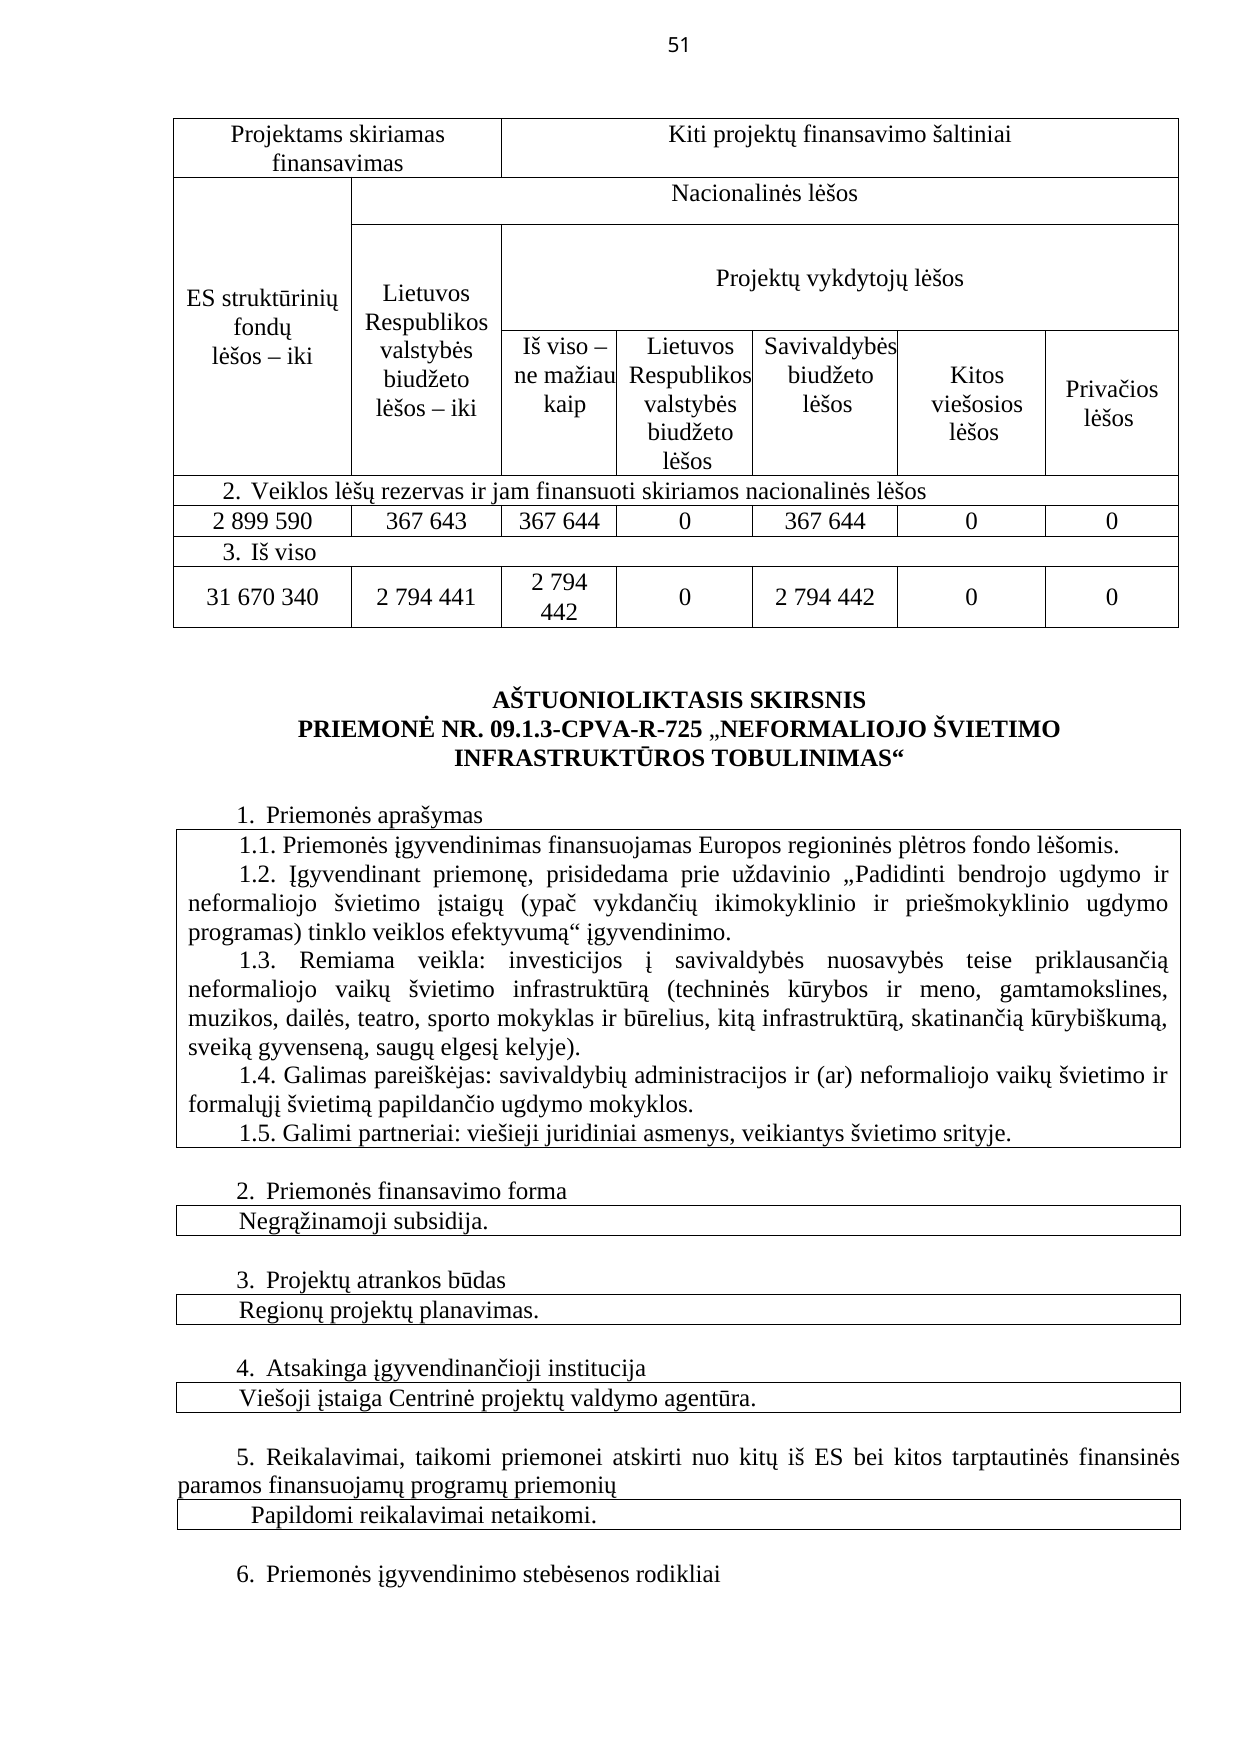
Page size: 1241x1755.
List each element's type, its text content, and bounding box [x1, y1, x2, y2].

text 5. Reikalavimai, taikomi priemonei atskirti nuo kitų iš ES bei kitos tarptautinės finansinės paramos finansuojamų programų priemonių [177, 1442, 1181, 1499]
table_header Papildomi reikalavimai netaikomi. [178, 1500, 1180, 1529]
text 1. Priemonės aprašymas [236, 801, 1181, 829]
table_cell 0 [617, 506, 752, 536]
table_header Negrąžinamoji subsidija. [177, 1206, 1180, 1235]
table_cell 0 [1046, 506, 1178, 536]
table_cell Lietuvos Respublikos valstybės biudžeto lėšos – iki [352, 225, 501, 475]
table_cell Kitos viešosios lėšos [898, 331, 1045, 475]
table_cell 367 644 [753, 506, 897, 536]
table_cell 367 643 [352, 506, 501, 536]
table_cell 0 [1046, 567, 1178, 627]
table_header Kiti projektų finansavimo šaltiniai [502, 119, 1178, 177]
text PRIEMONĖ NR. 09.1.3-CPVA-R-725 „NEFORMALIOJO ŠVIETIMO INFRASTRUKTŪROS TOBULINIMAS“ [177, 714, 1181, 772]
text 4. Atsakinga įgyvendinančioji institucija [236, 1353, 1181, 1382]
table_cell 1.3. Remiama veikla: investicijos į savivaldybės nuosavybės teise priklausančią neformaliojo vaikų švietimo infrastruktūrą (techninės kūrybos ir meno, gamtamokslines, muzikos, dailės, teatro, sporto mokyklas ir būrelius, kitą infrastruktūrą, skatinančią kūrybiškumą, sveiką gyvenseną, saugų elgesį kelyje). [177, 945, 1180, 1060]
table_header Projektams skiriamas finansavimas [174, 119, 501, 177]
table_cell 2 794 442 [502, 567, 616, 627]
table_header Viešoji įstaiga Centrinė projektų valdymo agentūra. [177, 1383, 1180, 1412]
text AŠTUONIOLIKTASIS SKIRSNIS [177, 686, 1181, 714]
table_cell Savivaldybės biudžeto lėšos [753, 331, 897, 475]
table_cell 1.4. Galimas pareiškėjas: savivaldybių administracijos ir (ar) neformaliojo vaikų švietimo ir formalųjį švietimą papildančio ugdymo mokyklos. [177, 1060, 1180, 1118]
table_cell 0 [617, 567, 752, 627]
table_cell 0 [898, 506, 1045, 536]
table_header 1.1. Priemonės įgyvendinimas finansuojamas Europos regioninės plėtros fondo lėšomis. [177, 830, 1180, 859]
table_cell 1.2. Įgyvendinant priemonę, prisidedama prie uždavinio „Padidinti bendrojo ugdymo ir neformaliojo švietimo įstaigų (ypač vykdančių ikimokyklinio ir priešmokyklinio ugdymo programas) tinklo veiklos efektyvumą“ įgyvendinimo. [177, 859, 1180, 945]
table_cell 367 644 [502, 506, 616, 536]
text 3. Projektų atrankos būdas [236, 1265, 1181, 1294]
table_cell Privačios lėšos [1046, 331, 1178, 475]
table_cell 31 670 340 [174, 567, 351, 627]
table_cell Lietuvos Respublikos valstybės biudžeto lėšos [617, 331, 752, 475]
text 6. Priemonės įgyvendinimo stebėsenos rodikliai [236, 1559, 1181, 1588]
table_cell 0 [898, 567, 1045, 627]
table_cell Iš viso – ne mažiau kaip [502, 331, 616, 475]
table_cell Nacionalinės lėšos [352, 178, 1178, 224]
text 2. Priemonės finansavimo forma [236, 1176, 1181, 1205]
table_cell 2 794 442 [753, 567, 897, 627]
table_cell 2 899 590 [174, 506, 351, 536]
table_header Regionų projektų planavimas. [177, 1295, 1180, 1324]
table_cell 3. Iš viso [174, 537, 1178, 566]
table_cell 1.5. Galimi partneriai: viešieji juridiniai asmenys, veikiantys švietimo srityje. [177, 1118, 1180, 1147]
table_cell Projektų vykdytojų lėšos [502, 225, 1178, 330]
table_cell 2. Veiklos lėšų rezervas ir jam finansuoti skiriamos nacionalinės lėšos [174, 476, 1178, 505]
table_cell ES struktūrinių fondų lėšos – iki [174, 178, 351, 475]
table_cell 2 794 441 [352, 567, 501, 627]
